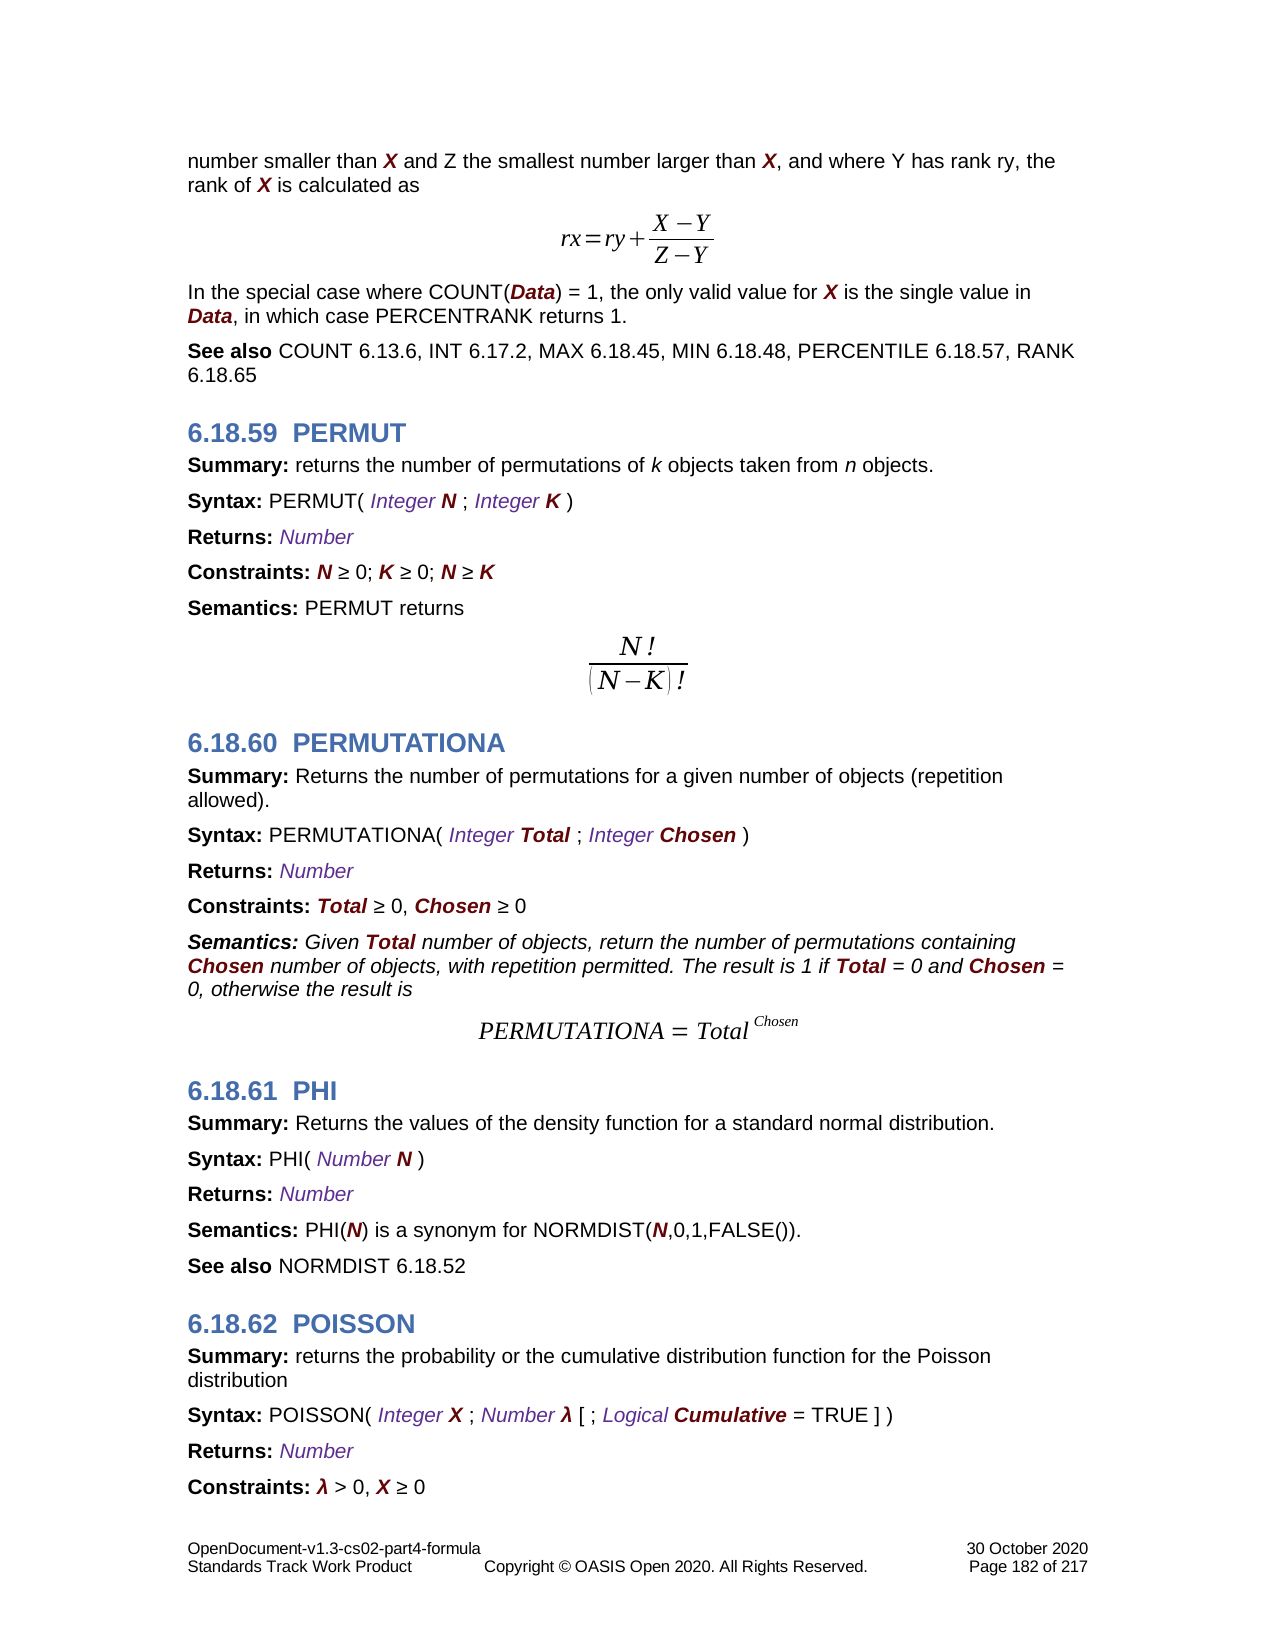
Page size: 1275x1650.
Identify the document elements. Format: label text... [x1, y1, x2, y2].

text Returns: Number [187, 1439, 1088, 1463]
text See also NORMDIST 6.18.52 [187, 1254, 1088, 1278]
text Syntax: POISSON( Integer X ; Number λ [ ; Logical Cumulative = TRUE ] ) [187, 1404, 1088, 1427]
text Returns: Number [187, 525, 1088, 549]
text Semantics: PHI(N) is a synonym for NORMDIST(N,0,1,FALSE()). [187, 1218, 1088, 1242]
text Summary: Returns the values of the density function for a standard normal distribution. [187, 1112, 1088, 1135]
text Syntax: PERMUTATIONA( Integer Total ; Integer Chosen ) [187, 824, 1088, 847]
subtitle PHI [187, 1076, 1088, 1106]
subtitle PERMUTATIONA [187, 728, 1088, 758]
subtitle POISSON [187, 1309, 1088, 1339]
text Returns: Number [187, 859, 1088, 883]
text Constraints: Total ≥ 0, Chosen ≥ 0 [187, 895, 1088, 918]
text In the special case where COUNT(Data) = 1, the only valid value for X is the single value in Data, in which case PERCENTRANK returns 1. [187, 281, 1088, 328]
subtitle PERMUT [187, 418, 1088, 448]
text Summary: Returns the number of permutations for a given number of objects (repetition allowed). [187, 764, 1088, 812]
text Syntax: PERMUT( Integer N ; Integer K ) [187, 489, 1088, 513]
text Constraints: λ > 0, X ≥ 0 [187, 1475, 1088, 1499]
text number smaller than X and Z the smallest number larger than X, and where Y has rank ry, the rank of X is calculated as [187, 150, 1088, 197]
text Returns: Number [187, 1183, 1088, 1206]
text Syntax: PHI( Number N ) [187, 1147, 1088, 1171]
text Constraints: N ≥ 0; K ≥ 0; N ≥ K [187, 561, 1088, 584]
text Semantics: Given Total number of objects, return the number of permutations containing Chosen number of objects, with repetition permitted. The result is 1 if Total = 0 and Chosen = 0, otherwise the result is [187, 931, 1088, 1001]
text Summary: returns the probability or the cumulative distribution function for the Poisson distribution [187, 1345, 1088, 1392]
text Summary: returns the number of permutations of k objects taken from n objects. [187, 454, 1088, 477]
text Semantics: PERMUT returns [187, 596, 1088, 620]
text See also COUNT 6.13.6, INT 6.17.2, MAX 6.18.45, MIN 6.18.48, PERCENTILE 6.18.57, RANK 6.18.65 [187, 340, 1088, 387]
